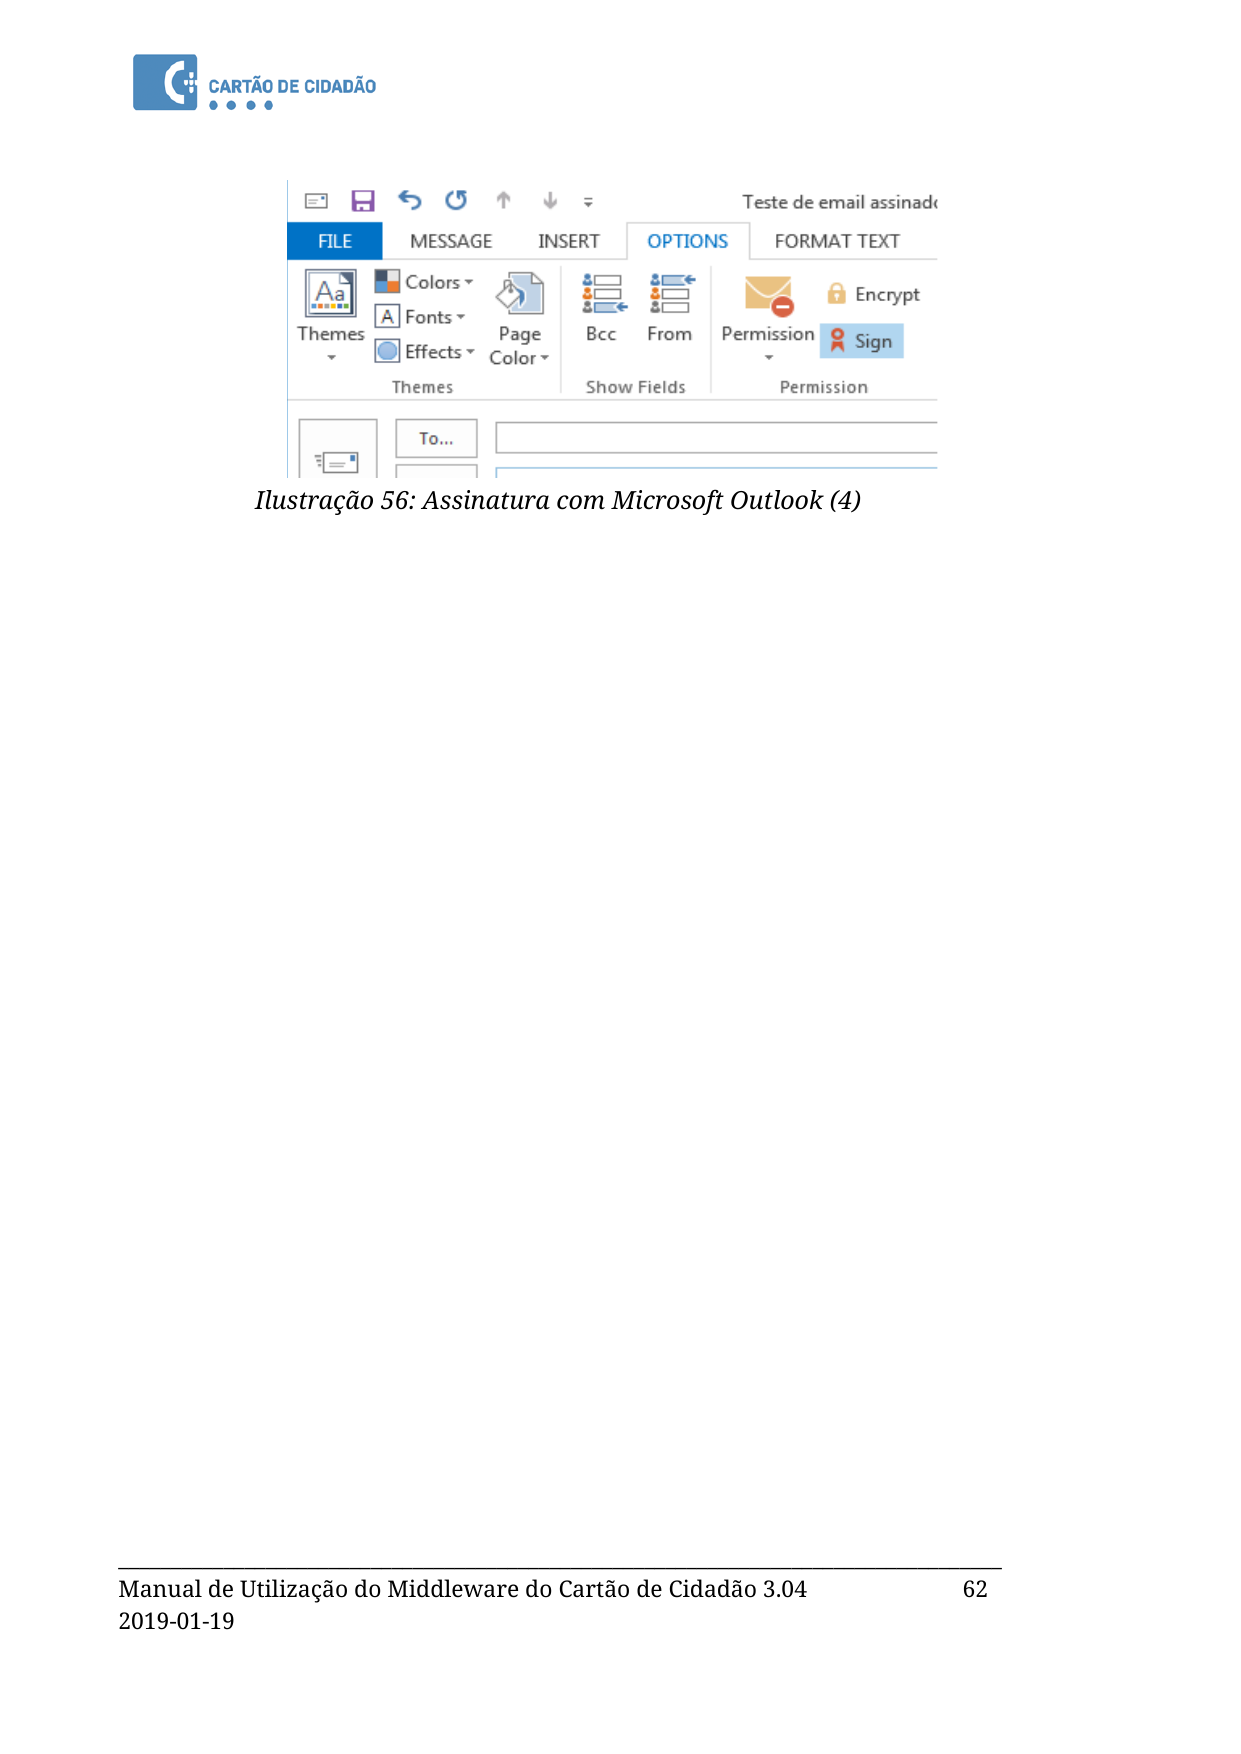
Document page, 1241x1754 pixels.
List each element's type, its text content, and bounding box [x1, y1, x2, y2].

list Ilustração 56: Assinatura com Microsoft Outlook (4) [255, 478, 970, 516]
picture [130, 47, 423, 118]
picture [287, 180, 938, 478]
